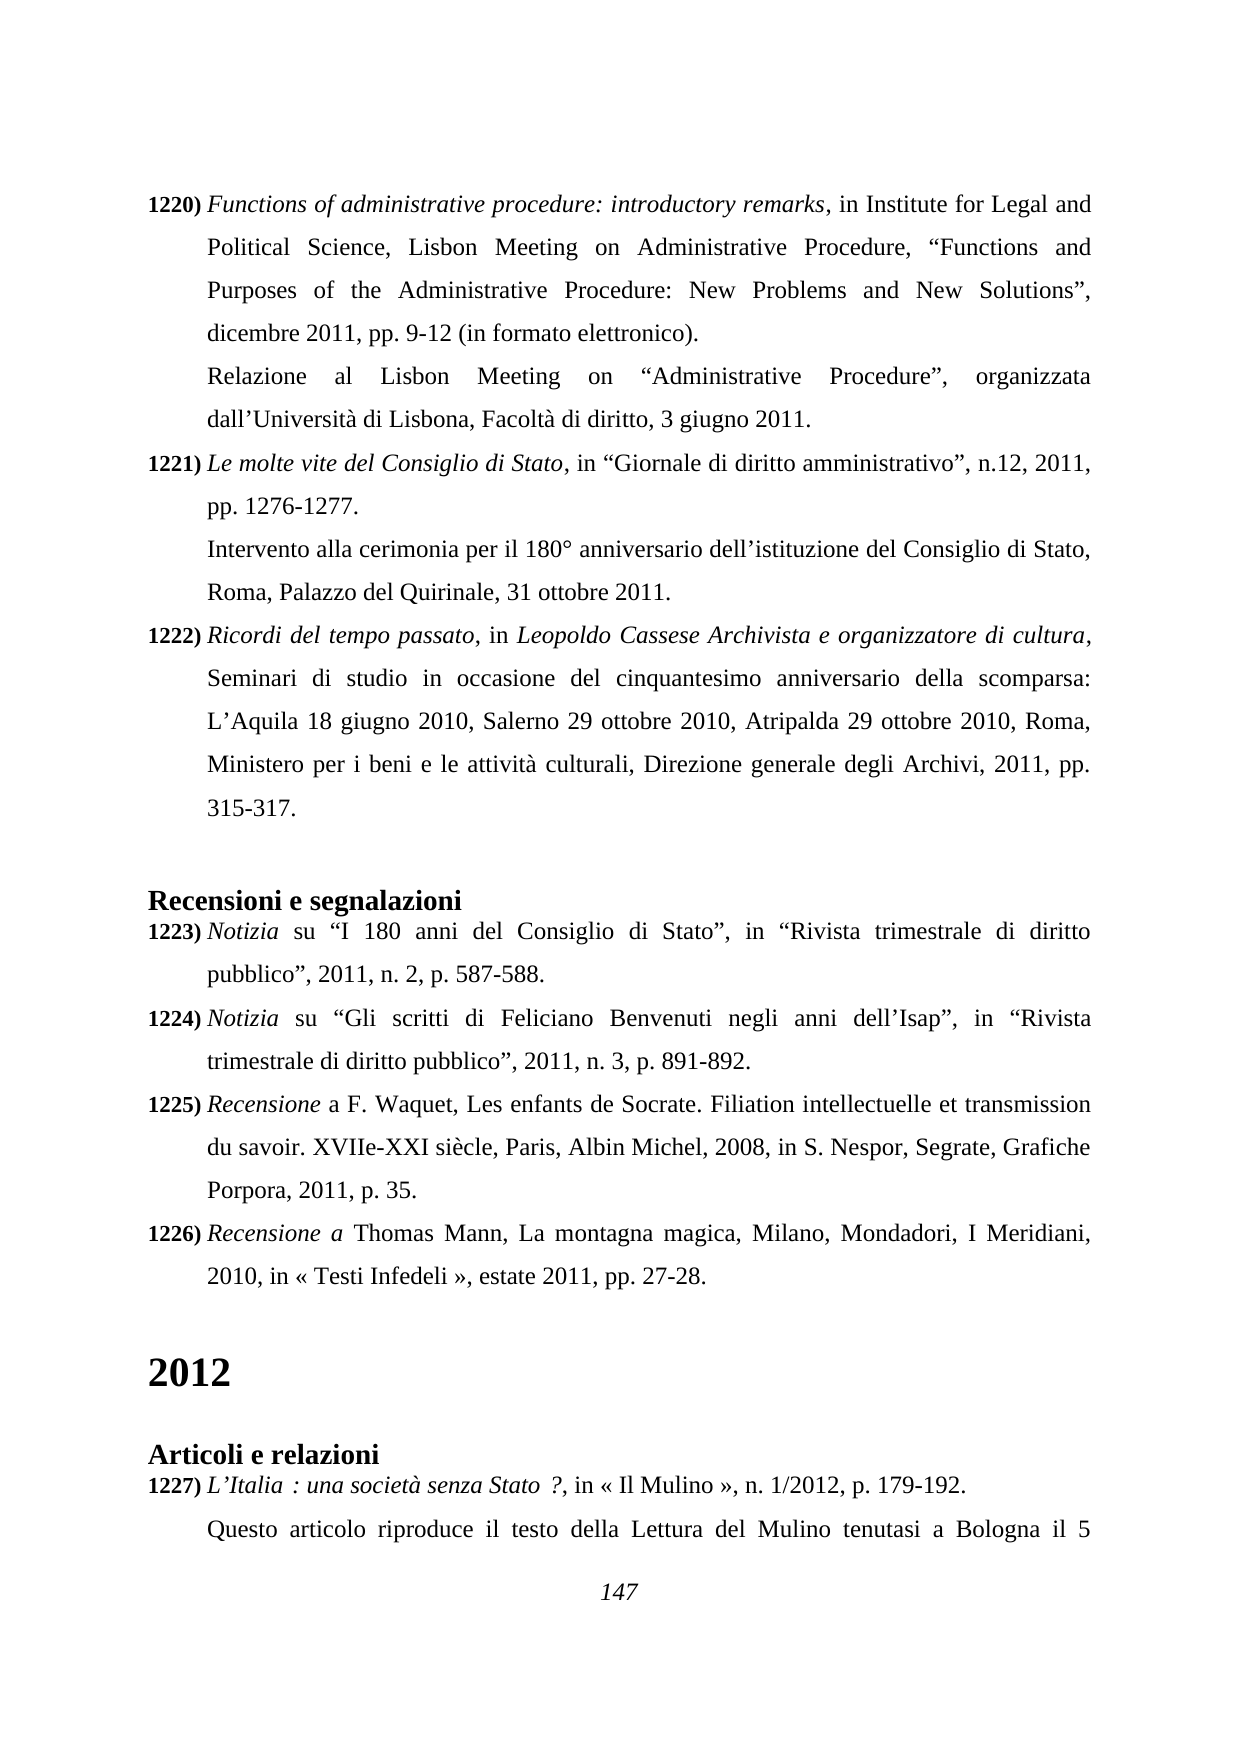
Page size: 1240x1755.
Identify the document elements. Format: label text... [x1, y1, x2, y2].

text Questo articolo riproduce il testo della Lettura del Mulino tenutasi a Bologna il 5 [207, 1514, 1092, 1542]
list Functions of administrative procedure: introductory remarks, in Institute for Legal and Political Science, Lisbon Meeting on Administrative Procedure, “Functions and Purposes of the Administrative Procedure: New Problems and New Solutions”, dicembre 2011, pp. 9-12 (in formato elettronico). [148, 189, 1092, 347]
list L’Italia : una società senza Stato ?, in « Il Mulino », n. 1/2012, p. 179-192. [148, 1471, 1092, 1499]
text Articoli e relazioni [148, 1433, 1092, 1471]
list Le molte vite del Consiglio di Stato, in “Giornale di diritto amministrativo”, n.12, 2011, pp. 1276-1277. [148, 448, 1092, 519]
text Relazione al Lisbon Meeting on “Administrative Procedure”, organizzata dall’Università di Lisbona, Facoltà di diritto, 3 giugno 2011. [207, 361, 1092, 433]
list Recensione a Thomas Mann, La montagna magica, Milano, Mondadori, I Meridiani, 2010, in « Testi Infedeli », estate 2011, pp. 27-28. [148, 1218, 1092, 1290]
list Ricordi del tempo passato, in Leopoldo Cassese Archivista e organizzatore di cultura, Seminari di studio in occasione del cinquantesimo anniversario della scomparsa: L’Aquila 18 giugno 2010, Salerno 29 ottobre 2010, Atripalda 29 ottobre 2010, Roma, Ministero per i beni e le attività culturali, Direzione generale degli Archivi, 2011, pp. 315-317. [148, 620, 1092, 821]
text Recensioni e segnalazioni [148, 879, 1092, 916]
list Recensione a F. Waquet, Les enfants de Socrate. Filiation intellectuelle et transmission du savoir. XVIIe-XXI siècle, Paris, Albin Michel, 2008, in S. Nespor, Segrate, Grafiche Porpora, 2011, p. 35. [148, 1089, 1092, 1204]
text 2012 [148, 1348, 1092, 1396]
text Intervento alla cerimonia per il 180° anniversario dell’istituzione del Consiglio di Stato, Roma, Palazzo del Quirinale, 31 ottobre 2011. [207, 534, 1092, 606]
list Notizia su “I 180 anni del Consiglio di Stato”, in “Rivista trimestrale di diritto pubblico”, 2011, n. 2, p. 587-588. [148, 916, 1092, 988]
list Notizia su “Gli scritti di Feliciano Benvenuti negli anni dell’Isap”, in “Rivista trimestrale di diritto pubblico”, 2011, n. 3, p. 891-892. [148, 1003, 1092, 1074]
